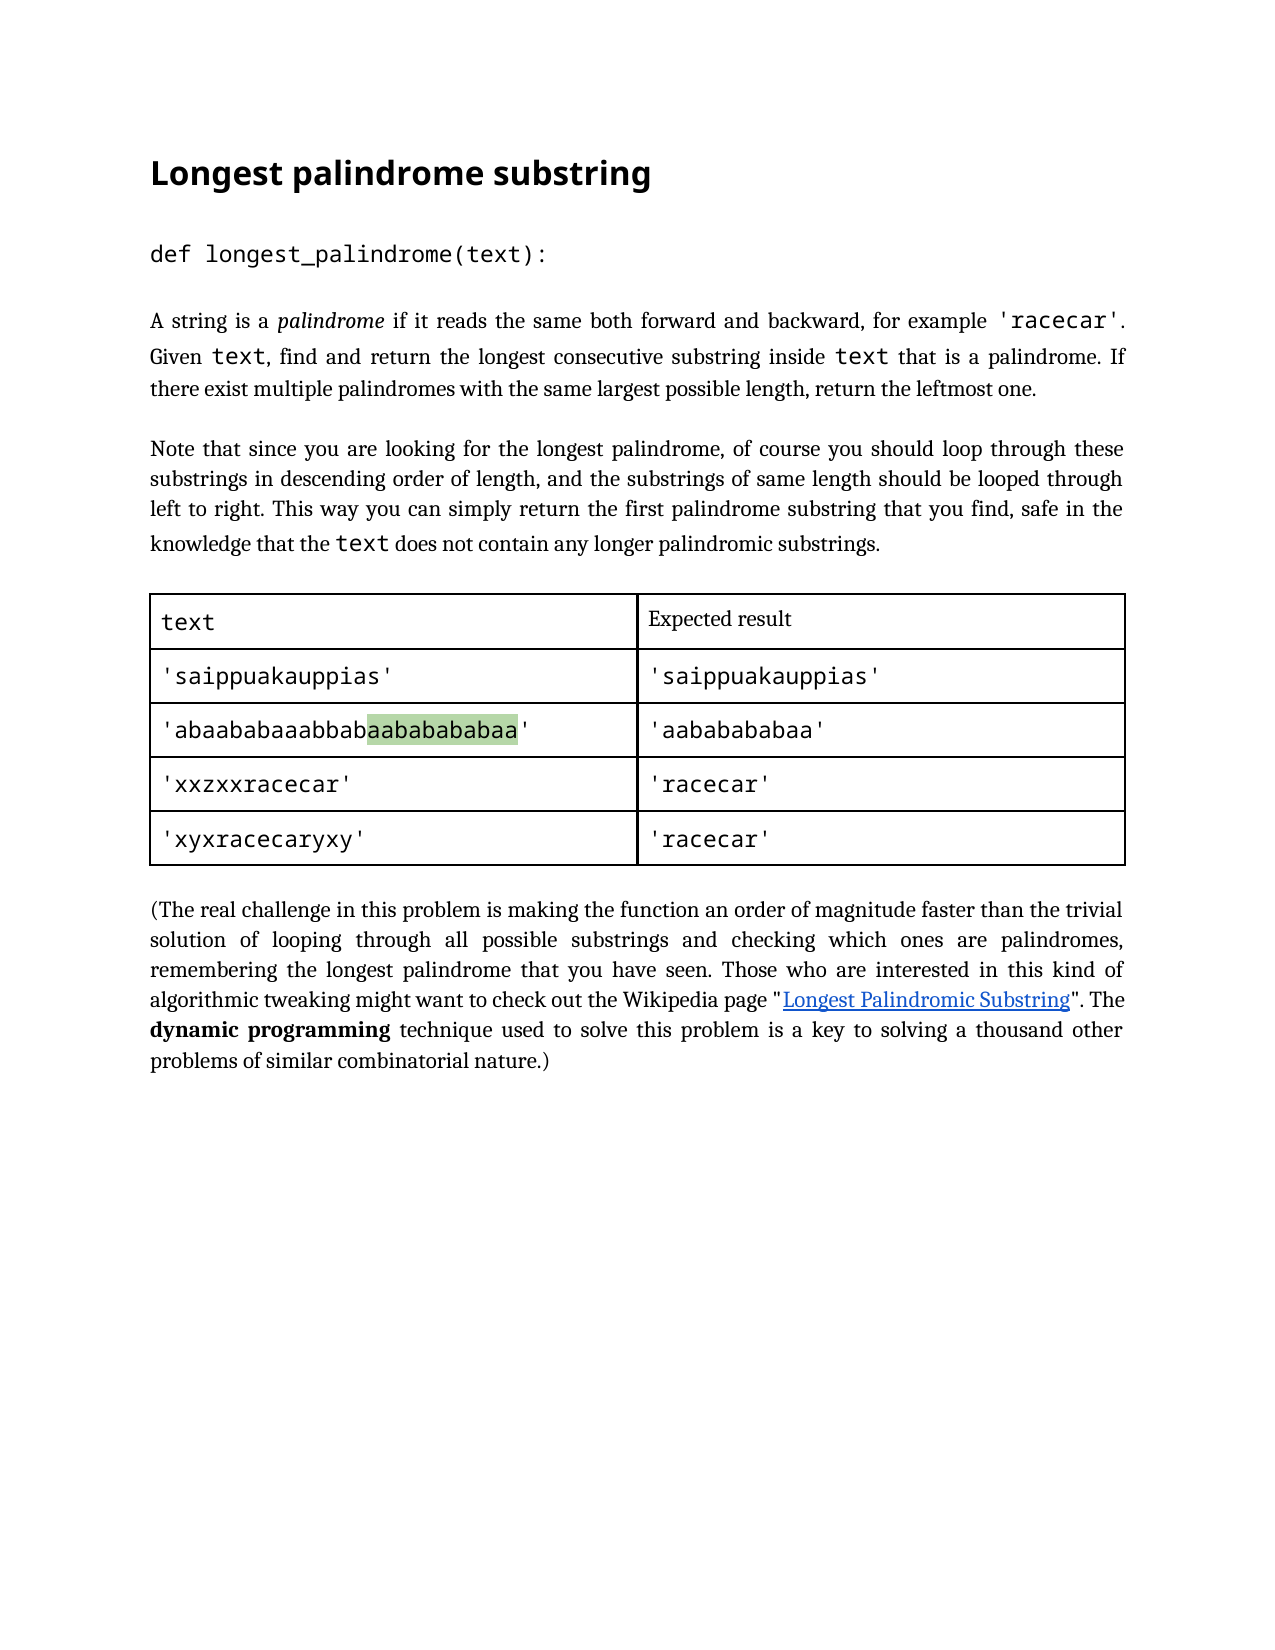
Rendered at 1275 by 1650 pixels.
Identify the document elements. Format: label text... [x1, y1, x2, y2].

table_cell 'saippuakauppias' [151, 650, 636, 702]
text (The real challenge in this problem is making the function an order of magnitude faster than the trivial solution of looping through all possible substrings and checking which ones are palindromes, remembering the longest palindrome that you have seen. Those who are interested in this kind of algorithmic tweaking might want to check out the Wikipedia page "Longest Palindromic Substring". The dynamic programming technique used to solve this problem is a key to solving a thousand other problems of similar combinatorial nature.) [150, 896, 1125, 1074]
text Note that since you are looking for the longest palindrome, of course you should loop through these substrings in descending order of length, and the substrings of same length should be looped through left to right. This way you can simply return the first palindrome substring that you find, safe in the knowledge that the text does not contain any longer palindromic substrings. [150, 436, 1125, 558]
table_cell 'racecar' [639, 758, 1124, 810]
table_header text [151, 595, 636, 647]
table_cell 'abaababaaabbabaababababaa' [151, 704, 636, 756]
table_cell 'xyxracecaryxy' [151, 812, 636, 864]
table_cell 'racecar' [639, 812, 1124, 864]
table_cell 'saippuakauppias' [639, 650, 1124, 702]
table_header Expected result [639, 595, 1124, 647]
subtitle Longest palindrome substring [150, 150, 1125, 195]
table_cell 'aababababaa' [639, 704, 1124, 756]
text A string is a palindrome if it reads the same both forward and backward, for example 'racecar'. Given text, find and return the longest consecutive substring inside text that is a palindrome. If there exist multiple palindromes with the same largest possible length, return the leftmost one. [150, 304, 1125, 402]
table_cell 'xxzxxracecar' [151, 758, 636, 810]
text def longest_palindrome(text): [150, 238, 1125, 269]
